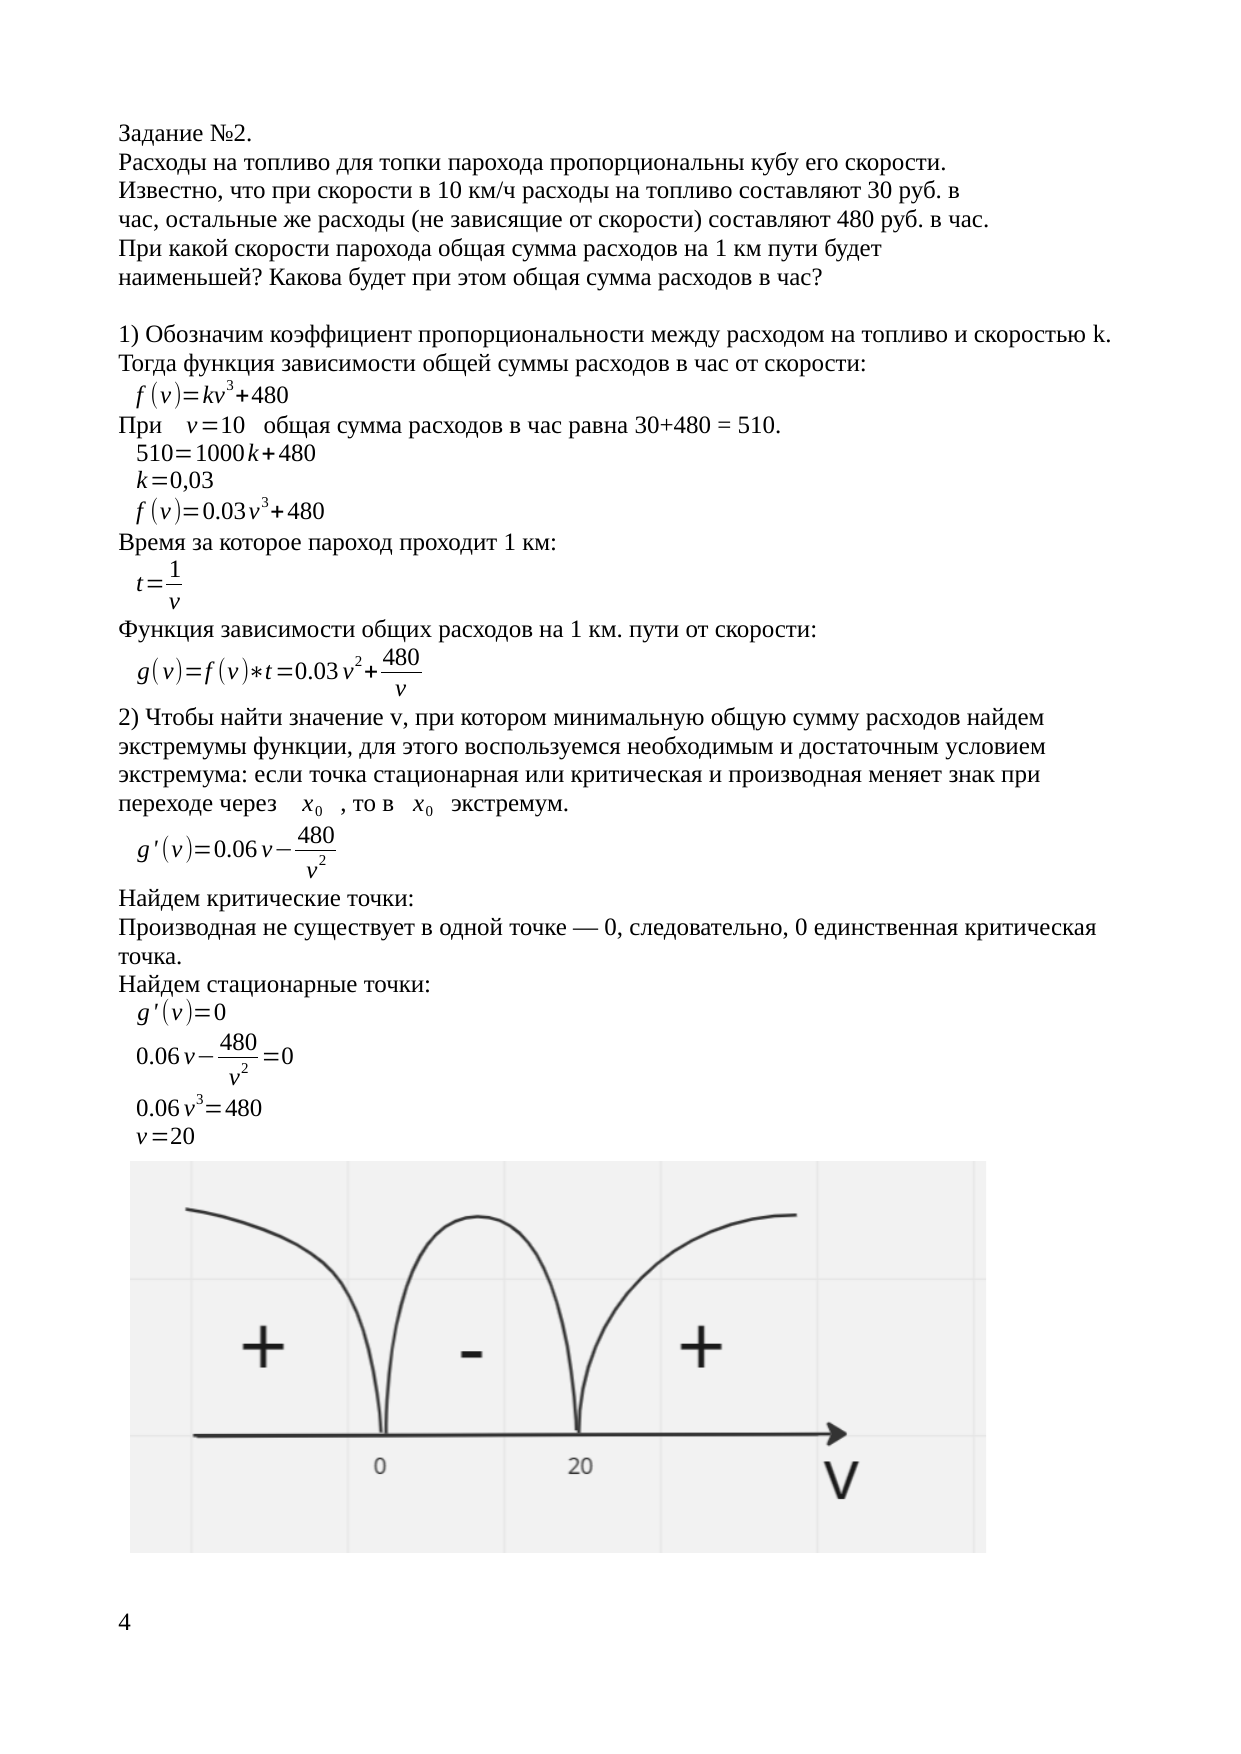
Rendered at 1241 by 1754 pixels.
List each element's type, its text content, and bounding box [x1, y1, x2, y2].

text Время за которое пароход проходит 1 км: [118, 527, 1122, 555]
picture [130, 1161, 987, 1553]
text час, остальные же расходы (не зависящие от скорости) составляют 480 руб. в час. [118, 204, 1122, 233]
text При какой скорости парохода общая сумма расходов на 1 км пути будет [118, 233, 1122, 262]
text Тогда функция зависимости общей суммы расходов в час от скорости: [118, 348, 1122, 377]
text При общая сумма расходов в час равна 30+480 = 510. [118, 410, 1122, 438]
text Задание №2. [118, 118, 1122, 147]
text 2) Чтобы найти значение v, при котором минимальную общую сумму расходов найдем экстремумы функции, для этого воспользуемся необходимым и достаточным условием экстремума: если точка стационарная или критическая и производная меняет знак при переходе через , то вэкстремум. [118, 702, 1122, 821]
text Производная не существует в одной точке — 0, следовательно, 0 единственная критическая точка. [118, 912, 1122, 969]
text Найдем стационарные точки: [118, 969, 1122, 998]
text Найдем критические точки: [118, 883, 1122, 912]
text Расходы на топливо для топки парохода пропорциональны кубу его скорости. [118, 147, 1122, 176]
text Функция зависимости общих расходов на 1 км. пути от скорости: [118, 614, 1122, 643]
text 1) Обозначим коэффициент пропорциональности между расходом на топливо и скоростью k. [118, 319, 1122, 348]
text наименьшей? Какова будет при этом общая сумма расходов в час? [118, 262, 1122, 291]
text Известно, что при скорости в 10 км/ч расходы на топливо составляют 30 руб. в [118, 176, 1122, 204]
